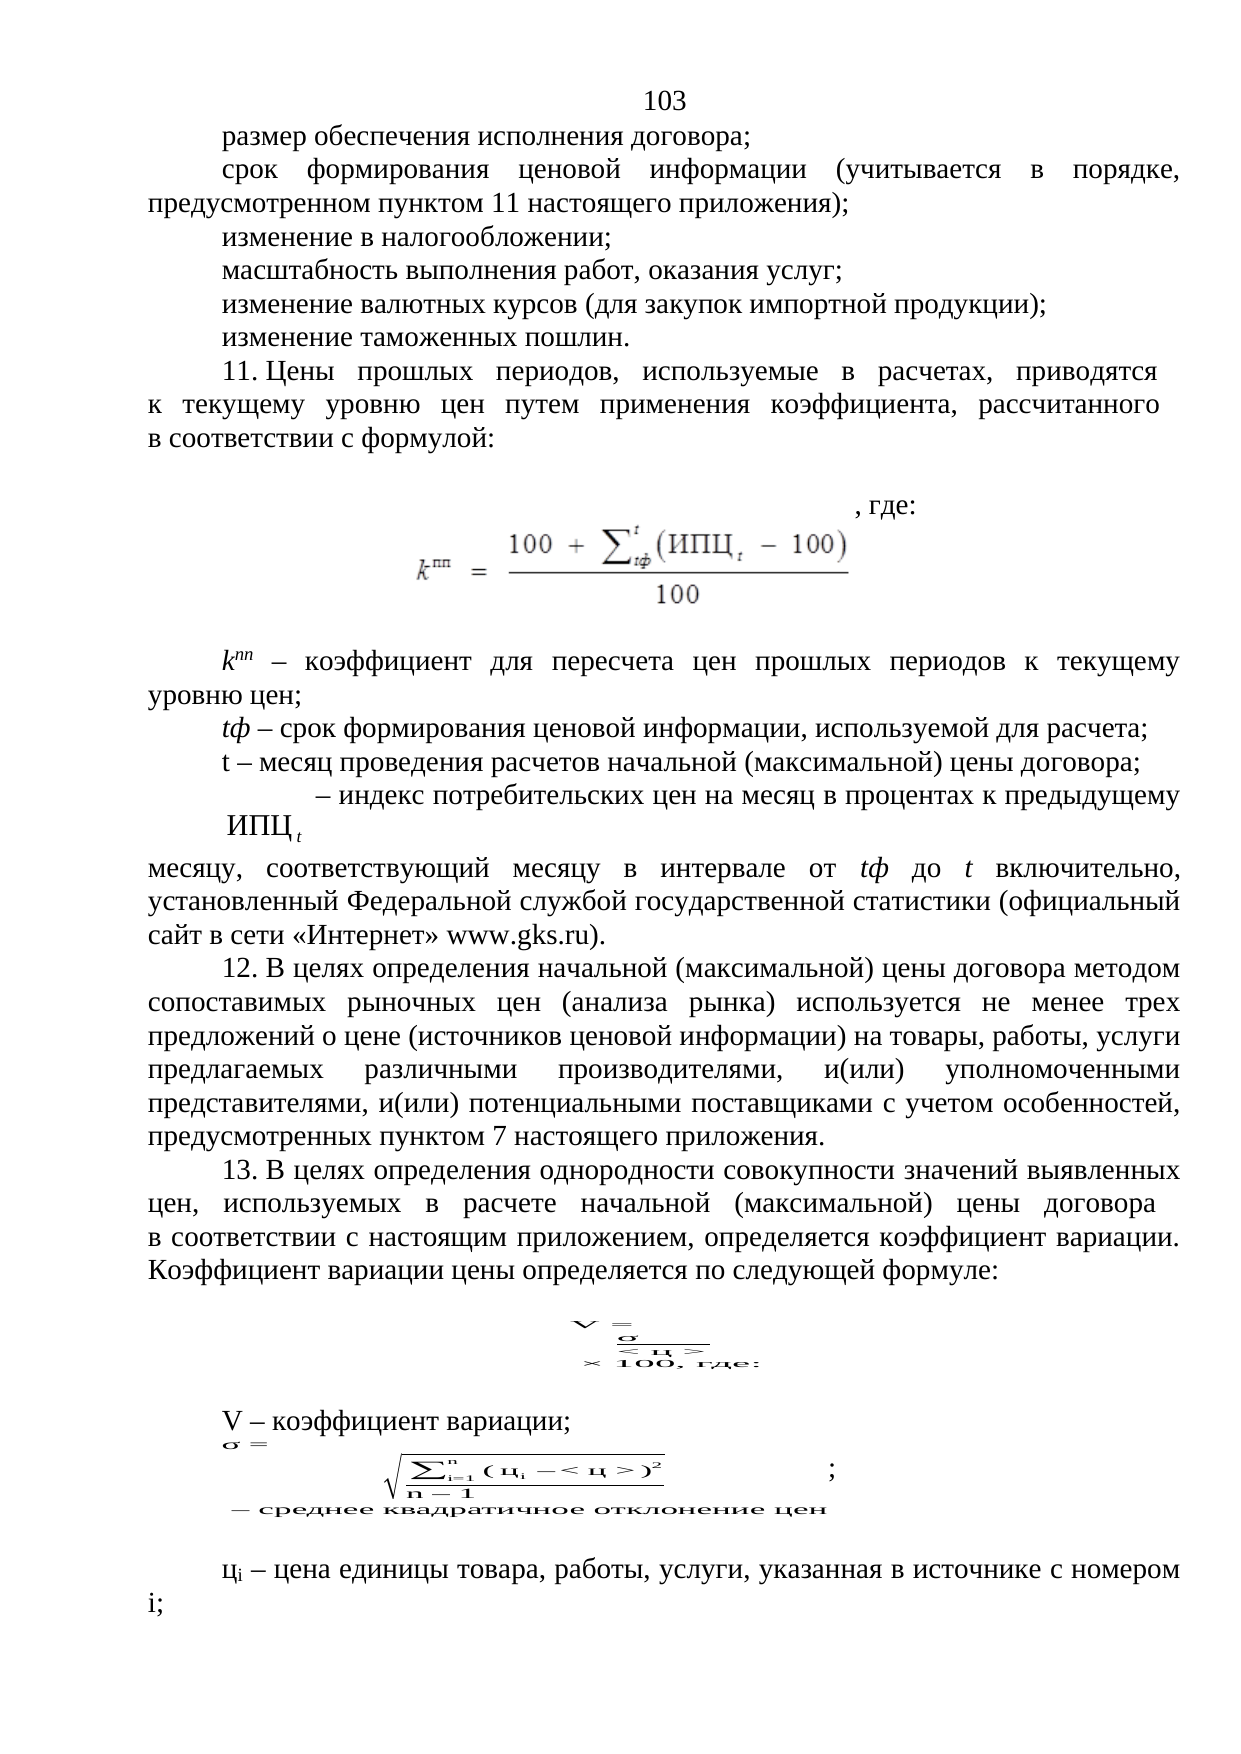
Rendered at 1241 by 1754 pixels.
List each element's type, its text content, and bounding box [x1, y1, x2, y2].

text изменение валютных курсов (для закупок импортной продукции); [148, 286, 1181, 319]
text изменение в налогообложении; [148, 219, 1181, 252]
text масштабность выполнения работ, оказания услуг; [148, 252, 1181, 286]
text 12. В целях определения начальной (максимальной) цены договора методом сопоставимых рыночных цен (анализа рынка) используется не менее трех предложений о цене (источников ценовой информации) на товары, работы, услуги предлагаемых различными производителями, и(или) уполномоченными представителями, и(или) потенциальными поставщиками с учетом особенностей, предусмотренных пунктом 7 настоящего приложения. [148, 951, 1181, 1152]
text изменение таможенных пошлин. [148, 319, 1181, 353]
text ; [222, 1437, 1181, 1518]
text – индекс потребительских цен на месяц в процентах к предыдущему месяцу, соответствующий месяцу в интервале от tф до t включительно, установленный Федеральной службой государственной статистики (официальный сайт в сети «Интернет» www.gks.ru). [148, 777, 1181, 951]
text kпп – коэффициент для пересчета цен прошлых периодов к текущему уровню цен; [148, 643, 1181, 710]
text цi – цена единицы товара, работы, услуги, указанная в источнике с номером i; [148, 1551, 1181, 1618]
text 13. В целях определения однородности совокупности значений выявленных цен, используемых в расчете начальной (максимальной) цены договора в соответствии с настоящим приложением, определяется коэффициент вариации. Коэффициент вариации цены определяется по следующей формуле: [148, 1152, 1181, 1286]
text , где: [148, 487, 1181, 610]
text размер обеспечения исполнения договора; [148, 118, 1181, 152]
text V – коэффициент вариации; [148, 1403, 1181, 1437]
text tф – срок формирования ценовой информации, используемой для расчета; [148, 710, 1181, 744]
text t – месяц проведения расчетов начальной (максимальной) цены договора; [148, 744, 1181, 777]
text 11. Цены прошлых периодов, используемые в расчетах, приводятся к текущему уровню цен путем применения коэффициента, рассчитанного в соответствии с формулой: [148, 353, 1181, 453]
text срок формирования ценовой информации (учитывается в порядке, предусмотренном пунктом 11 настоящего приложения); [148, 152, 1181, 219]
